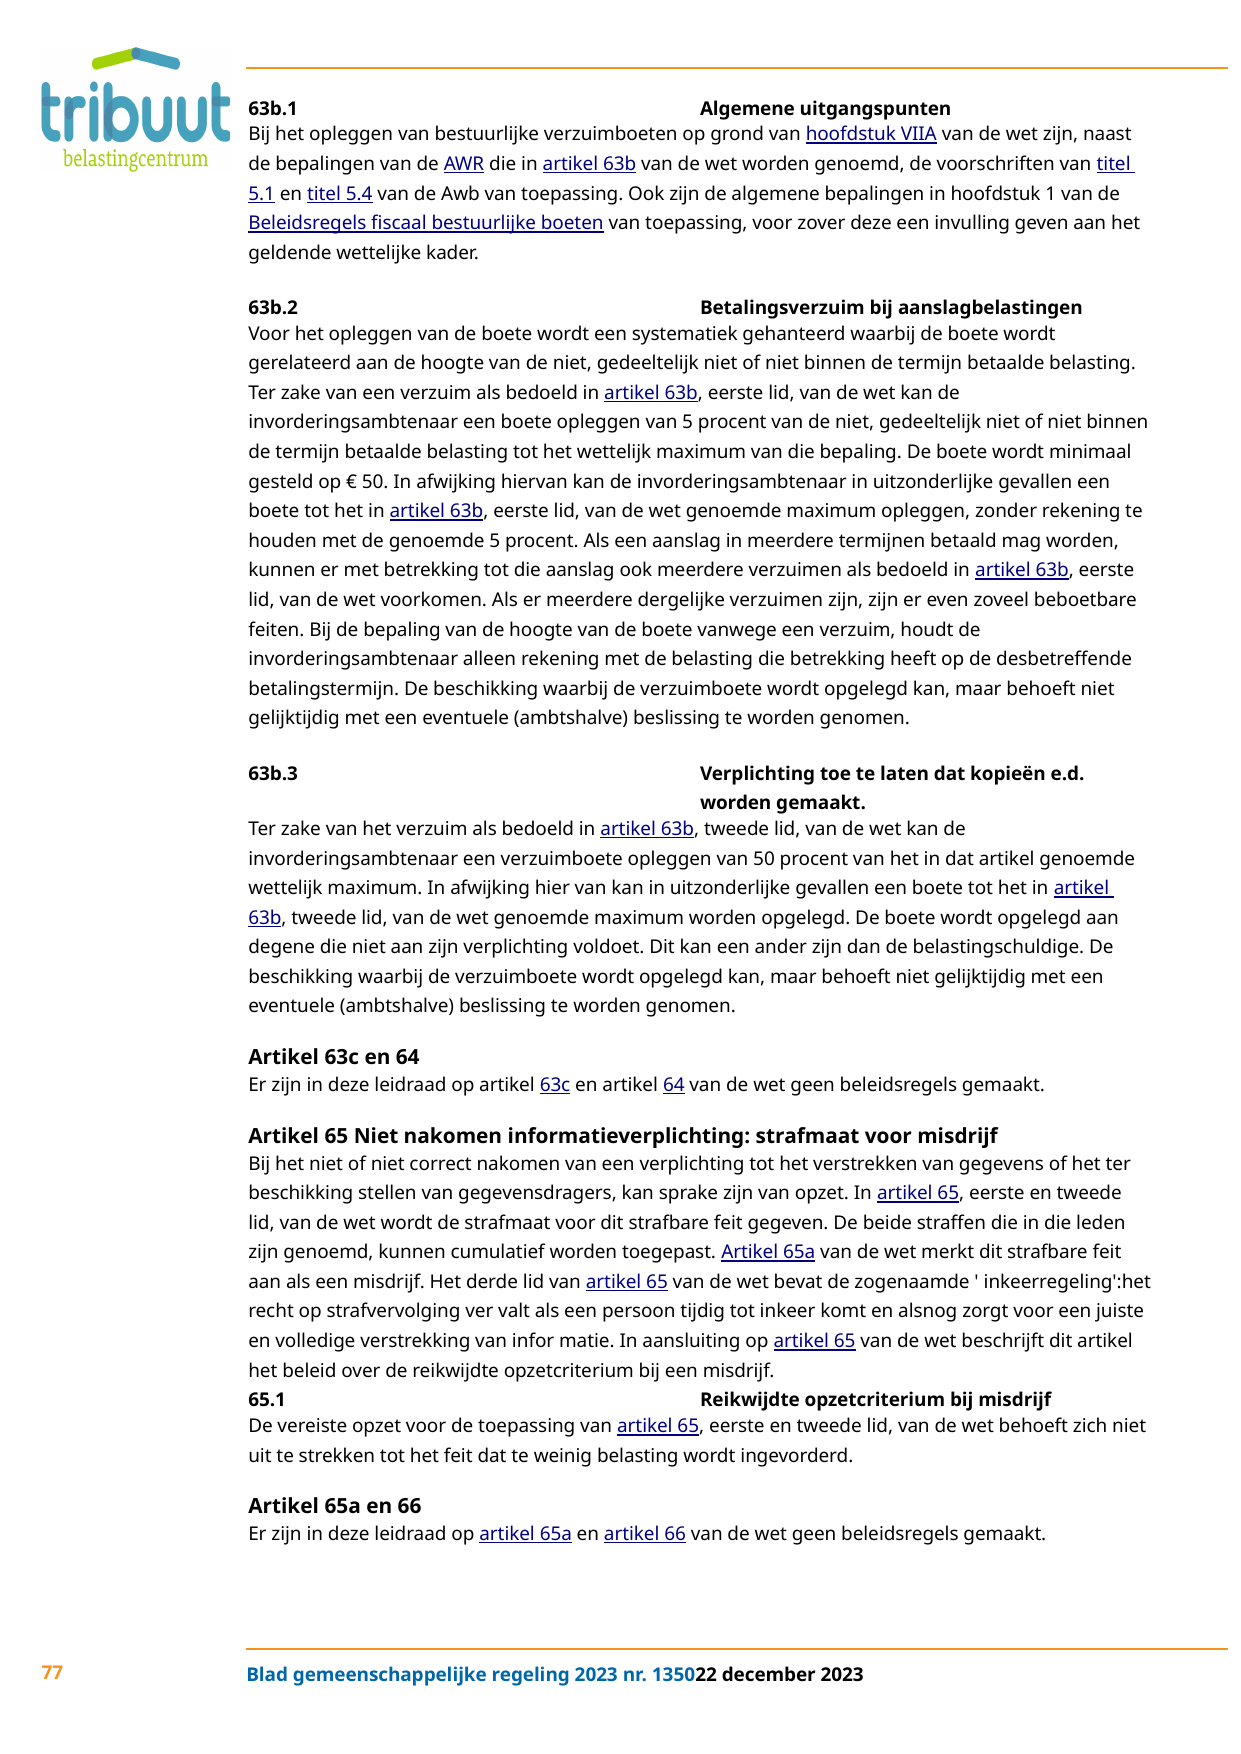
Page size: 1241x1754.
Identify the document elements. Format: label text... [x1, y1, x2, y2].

table_header Algemene uitgangspunten [700, 95, 1152, 121]
table_header Reikwijdte opzetcriterium bij misdrijf [700, 1386, 1152, 1412]
table_header 65.1 [248, 1386, 700, 1412]
table_cell Verplichting toe te laten dat kopieën e.d. worden gemaakt. [700, 760, 1152, 815]
text Er zijn in deze leidraad op artikel 65a en artikel 66 van de wet geen beleidsregels gemaakt. [248, 1520, 1152, 1546]
text Bij het niet of niet correct nakomen van een verplichting tot het verstrekken van gegevens of het ter beschikking stellen van gegevensdragers, kan sprake zijn van opzet. In artikel 65, eerste en tweede lid, van de wet wordt de strafmaat voor dit strafbare feit gegeven. De beide straffen die in die leden zijn genoemd, kunnen cumulatief worden toegepast. Artikel 65a van de wet merkt dit strafbare feit aan als een misdrijf. Het derde lid van artikel 65 van de wet bevat de zogenaamde ' inkeerregeling':het recht op strafvervolging ver valt als een persoon tijdig tot inkeer komt en alsnog zorgt voor een juiste en volledige verstrekking van infor matie. In aansluiting op artikel 65 van de wet beschrijft dit artikel het beleid over de reikwijdte opzetcriterium bij een misdrijf. [248, 1150, 1152, 1382]
table_cell Betalingsverzuim bij aanslagbelastingen [700, 294, 1152, 320]
table_cell De vereiste opzet voor de toepassing van artikel 65, eerste en tweede lid, van de wet behoeft zich niet uit te strekken tot het feit dat te weinig belasting wordt ingevorderd. [248, 1412, 1152, 1467]
table_cell Ter zake van het verzuim als bedoeld in artikel 63b, tweede lid, van de wet kan de invorderingsambtenaar een verzuimboete opleggen van 50 procent van het in dat artikel genoemde wettelijk maximum. In afwijking hier van kan in uitzonderlijke gevallen een boete tot het in artikel 63b, tweede lid, van de wet genoemde maximum worden opgelegd. De boete wordt opgelegd aan degene die niet aan zijn verplichting voldoet. Dit kan een ander zijn dan de belastingschuldige. De beschikking waarbij de verzuimboete wordt opgelegd kan, maar behoeft niet gelijktijdig met een eventuele (ambtshalve) beslissing te worden genomen. [248, 815, 1152, 1018]
table_cell 63b.3 [248, 760, 700, 815]
table_cell Bij het opleggen van bestuurlijke verzuimboeten op grond van hoofdstuk VIIA van de wet zijn, naast de bepalingen van de AWR die in artikel 63b van de wet worden genoemd, de voorschriften van titel 5.1 en titel 5.4 van de Awb van toepassing. Ook zijn de algemene bepalingen in hoofdstuk 1 van de Beleidsregels fiscaal bestuurlijke boeten van toepassing, voor zover deze een invulling geven aan het geldende wettelijke kader. [248, 121, 1152, 294]
table_cell 63b.2 [248, 294, 700, 320]
picture [41, 47, 231, 172]
table_cell Voor het opleggen van de boete wordt een systematiek gehanteerd waarbij de boete wordt gerelateerd aan de hoogte van de niet, gedeeltelijk niet of niet binnen de termijn betaalde belasting. Ter zake van een verzuim als bedoeld in artikel 63b, eerste lid, van de wet kan de invorderingsambtenaar een boete opleggen van 5 procent van de niet, gedeeltelijk niet of niet binnen de termijn betaalde belasting tot het wettelijk maximum van die bepaling. De boete wordt minimaal gesteld op € 50. In afwijking hiervan kan de invorderingsambtenaar in uitzonderlijke gevallen een boete tot het in artikel 63b, eerste lid, van de wet genoemde maximum opleggen, zonder rekening te houden met de genoemde 5 procent. Als een aanslag in meerdere termijnen betaald mag worden, kunnen er met betrekking tot die aanslag ook meerdere verzuimen als bedoeld in artikel 63b, eerste lid, van de wet voorkomen. Als er meerdere dergelijke verzuimen zijn, zijn er even zoveel beboetbare feiten. Bij de bepaling van de hoogte van de boete vanwege een verzuim, houdt de invorderingsambtenaar alleen rekening met de belasting die betrekking heeft op de desbetreffende betalingstermijn. De beschikking waarbij de verzuimboete wordt opgelegd kan, maar behoeft niet gelijktijdig met een eventuele (ambtshalve) beslissing te worden genomen. [248, 320, 1152, 760]
text Artikel 65a en 66 [248, 1492, 1152, 1520]
table_header 63b.1 [248, 95, 700, 121]
text Er zijn in deze leidraad op artikel 63c en artikel 64 van de wet geen beleidsregels gemaakt. [248, 1071, 1152, 1097]
text Artikel 65 Niet nakomen informatieverplichting: strafmaat voor misdrijf [248, 1121, 1152, 1150]
text Artikel 63c en 64 [248, 1042, 1152, 1071]
